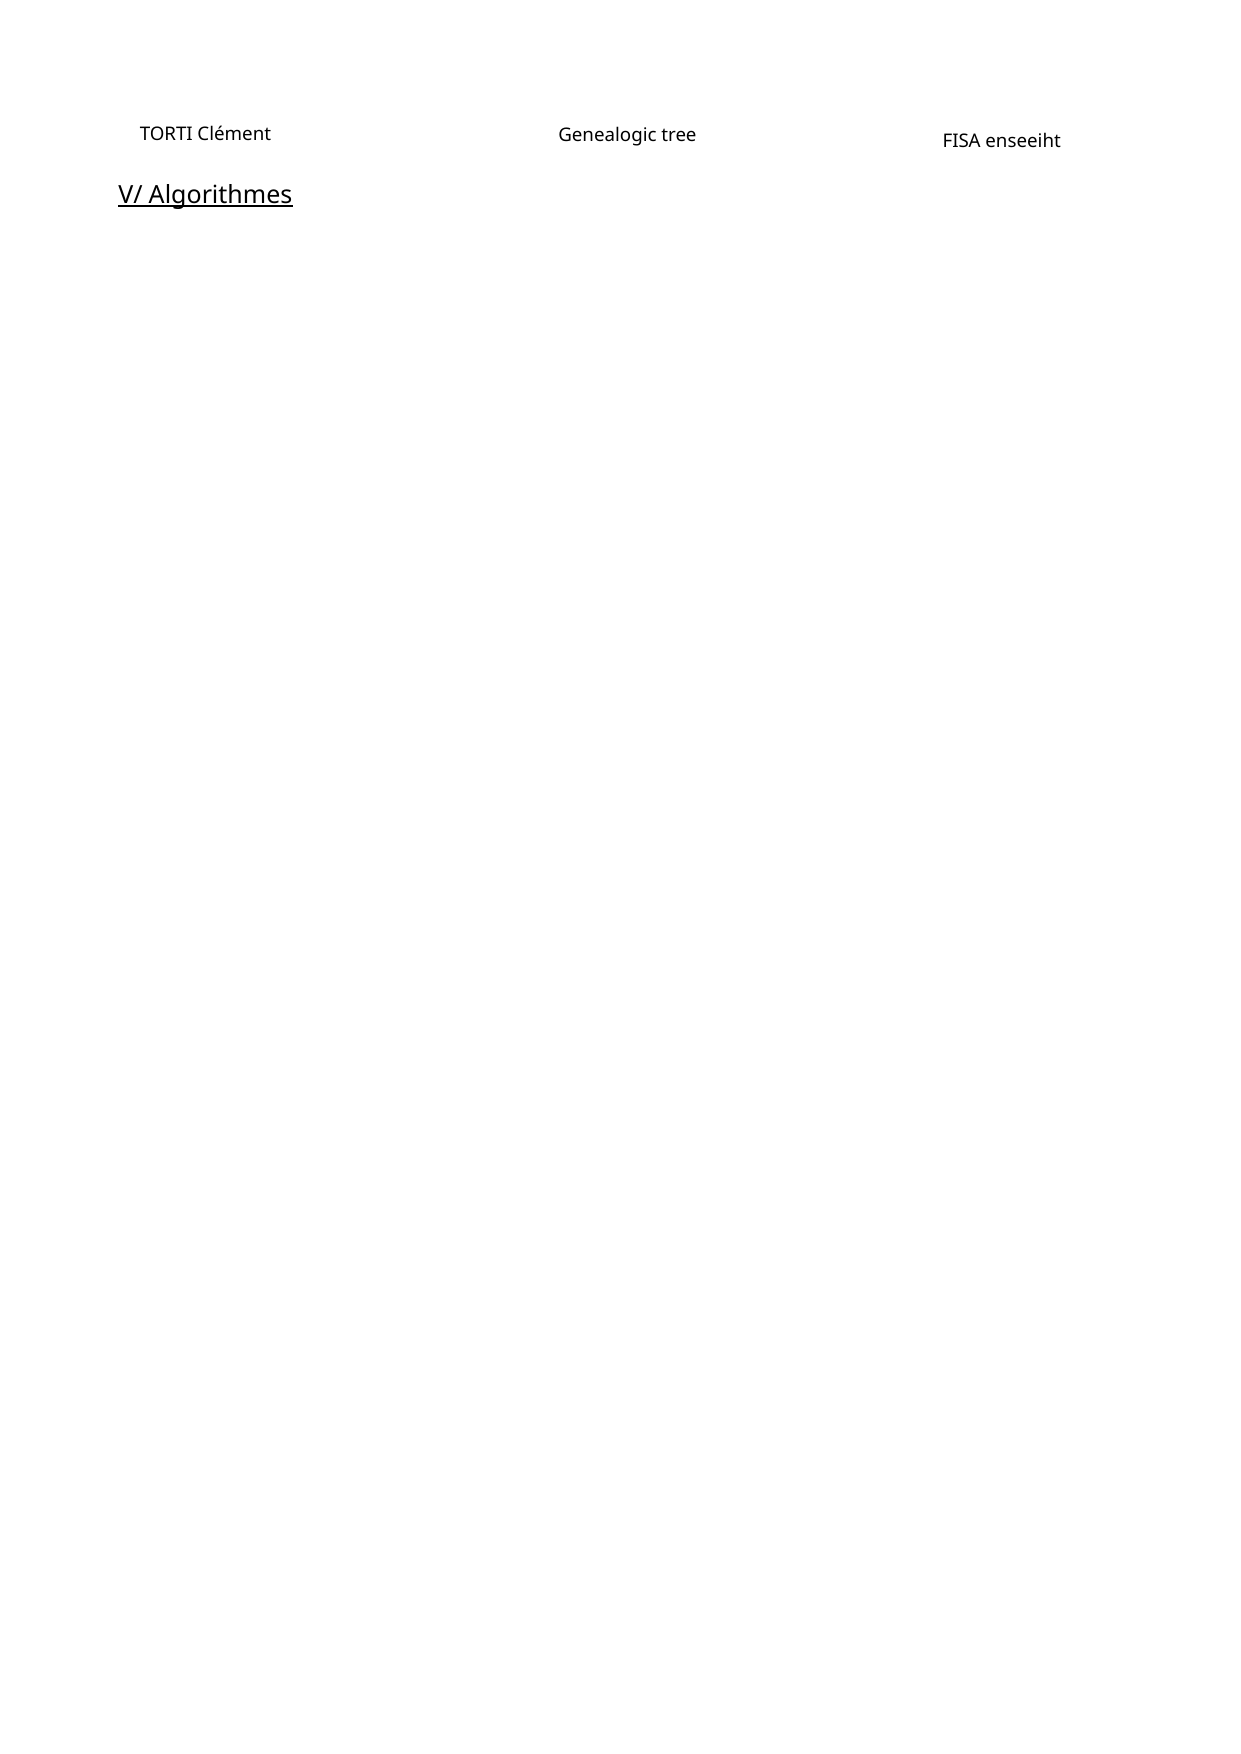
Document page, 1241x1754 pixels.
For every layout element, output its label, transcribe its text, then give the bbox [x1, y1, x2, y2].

text V/ Algorithmes [118, 176, 1122, 210]
